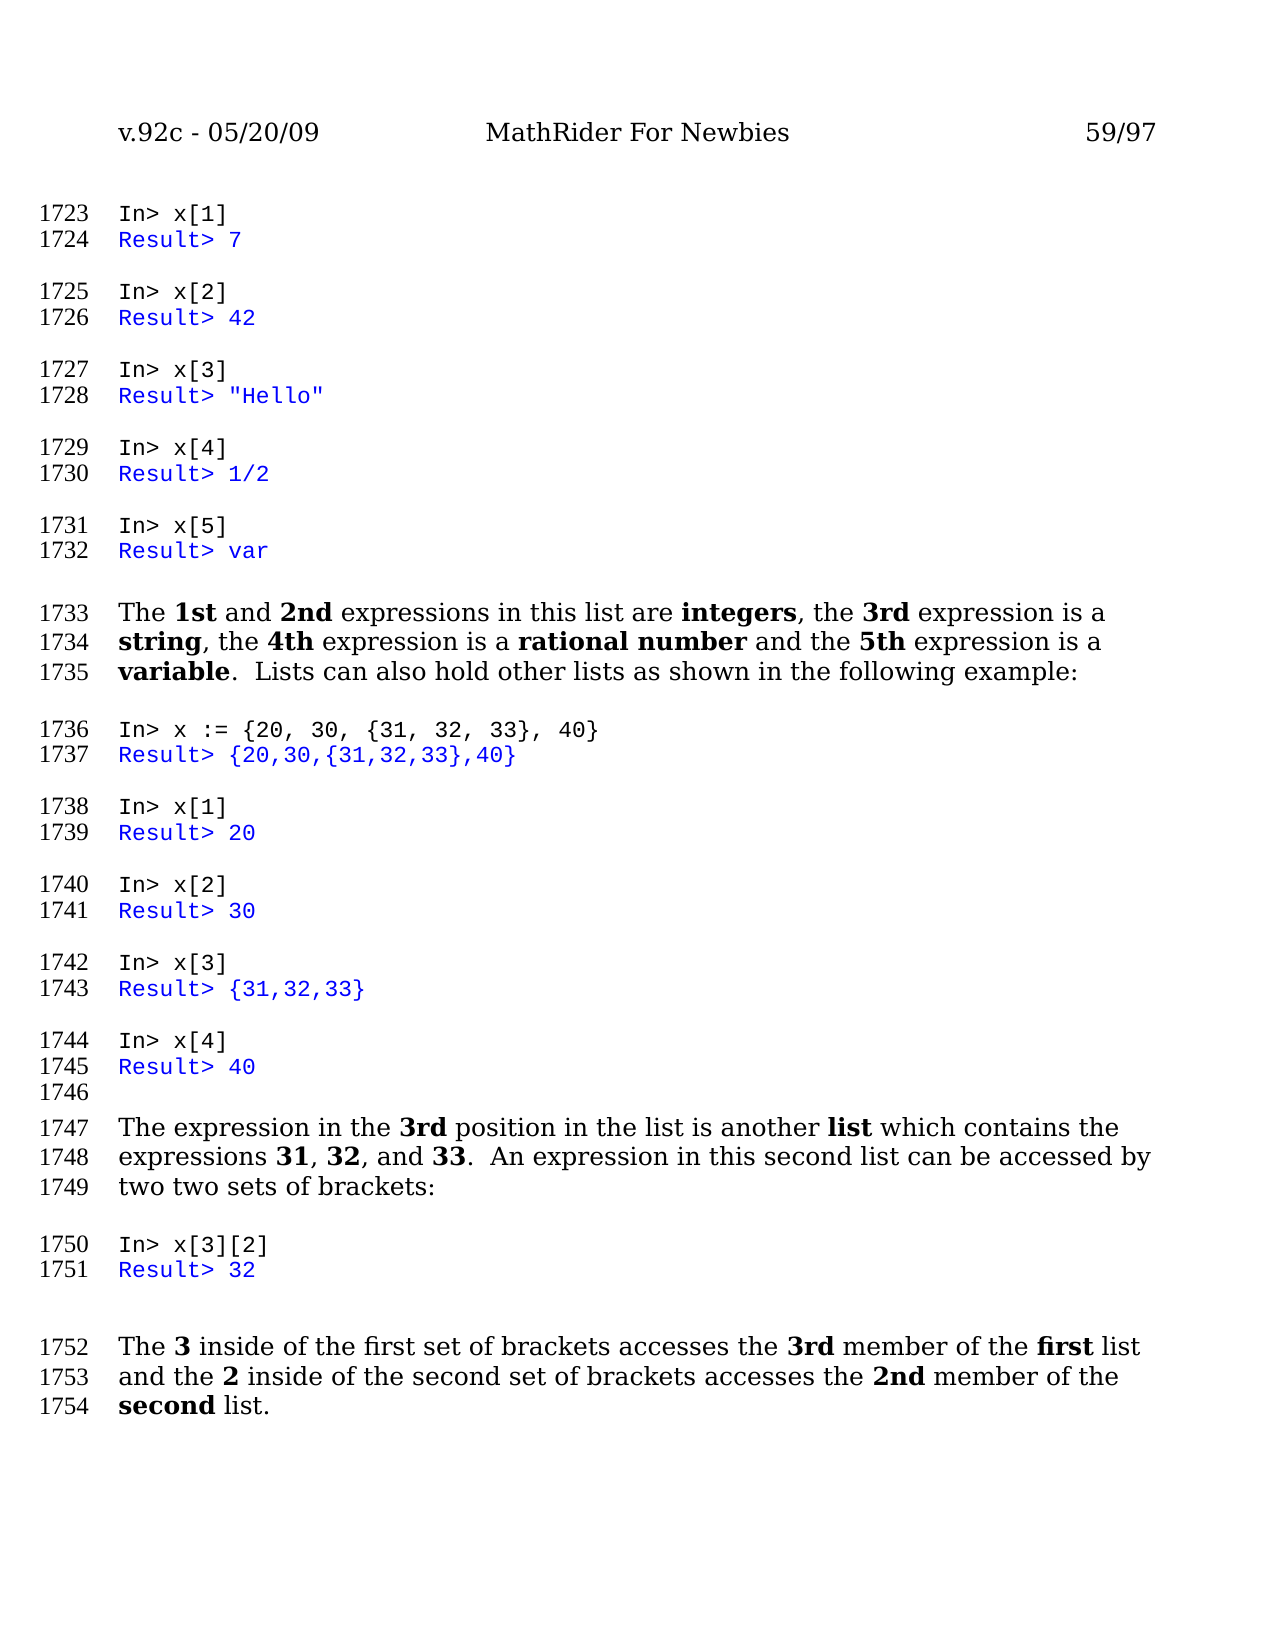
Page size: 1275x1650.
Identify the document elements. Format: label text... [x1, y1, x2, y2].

text In> x[2] [118, 873, 1157, 899]
text The 1st and 2nd expressions in this list are integers, the 3rd expression is a string, the 4th expression is a rational number and the 5th expression is a variable. Lists can also hold other lists as shown in the following example: [118, 598, 1157, 686]
text Result> {31,32,33} [118, 977, 1157, 1003]
text In> x[3] [118, 951, 1157, 977]
text Result> 20 [118, 822, 1157, 848]
text Result> "Hello" [118, 384, 1157, 410]
text In> x[2] [118, 281, 1157, 306]
text Result> 30 [118, 899, 1157, 925]
text In> x[3] [118, 358, 1157, 384]
text In> x := {20, 30, {31, 32, 33}, 40} [118, 718, 1157, 744]
text Result> 42 [118, 306, 1157, 332]
text Result> 32 [118, 1259, 1157, 1285]
text Result> 7 [118, 229, 1157, 254]
text Result> {20,30,{31,32,33},40} [118, 744, 1157, 770]
text The 3 inside of the first set of brackets accesses the 3rd member of the first list and the 2 inside of the second set of brackets accesses the 2nd member of the second list. [118, 1332, 1157, 1420]
text In> x[4] [118, 1029, 1157, 1055]
text In> x[1] [118, 796, 1157, 822]
text Result> var [118, 540, 1157, 566]
text In> x[4] [118, 436, 1157, 462]
text In> x[3][2] [118, 1233, 1157, 1259]
text The expression in the 3rd position in the list is another list which contains the expressions 31, 32, and 33. An expression in this second list can be accessed by two two sets of brackets: [118, 1113, 1157, 1201]
text Result> 40 [118, 1055, 1157, 1081]
text In> x[1] [118, 203, 1157, 229]
text Result> 1/2 [118, 462, 1157, 488]
text In> x[5] [118, 514, 1157, 540]
